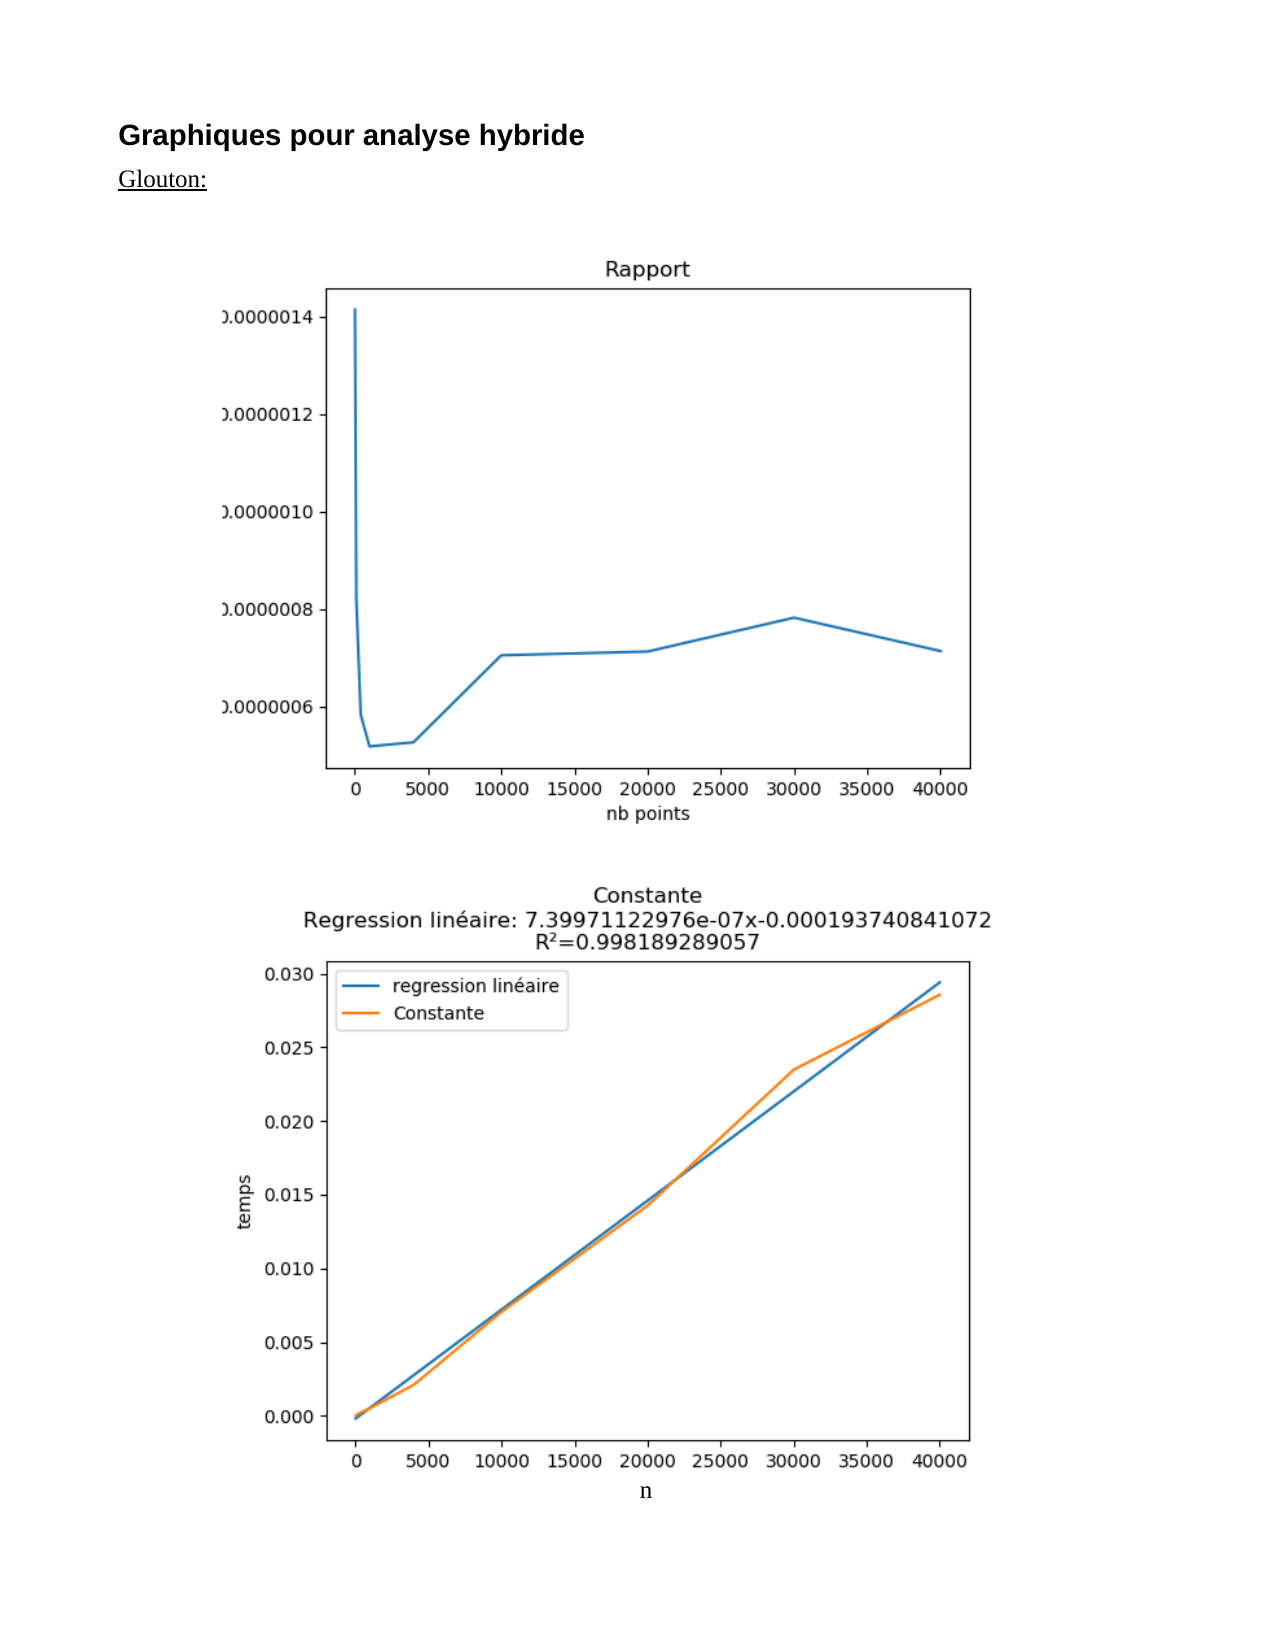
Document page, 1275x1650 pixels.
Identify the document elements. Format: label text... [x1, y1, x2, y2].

picture [222, 213, 1053, 837]
text Glouton: [118, 164, 1157, 193]
picture [223, 887, 1052, 1509]
subtitle Graphiques pour analyse hybride [118, 118, 1157, 152]
